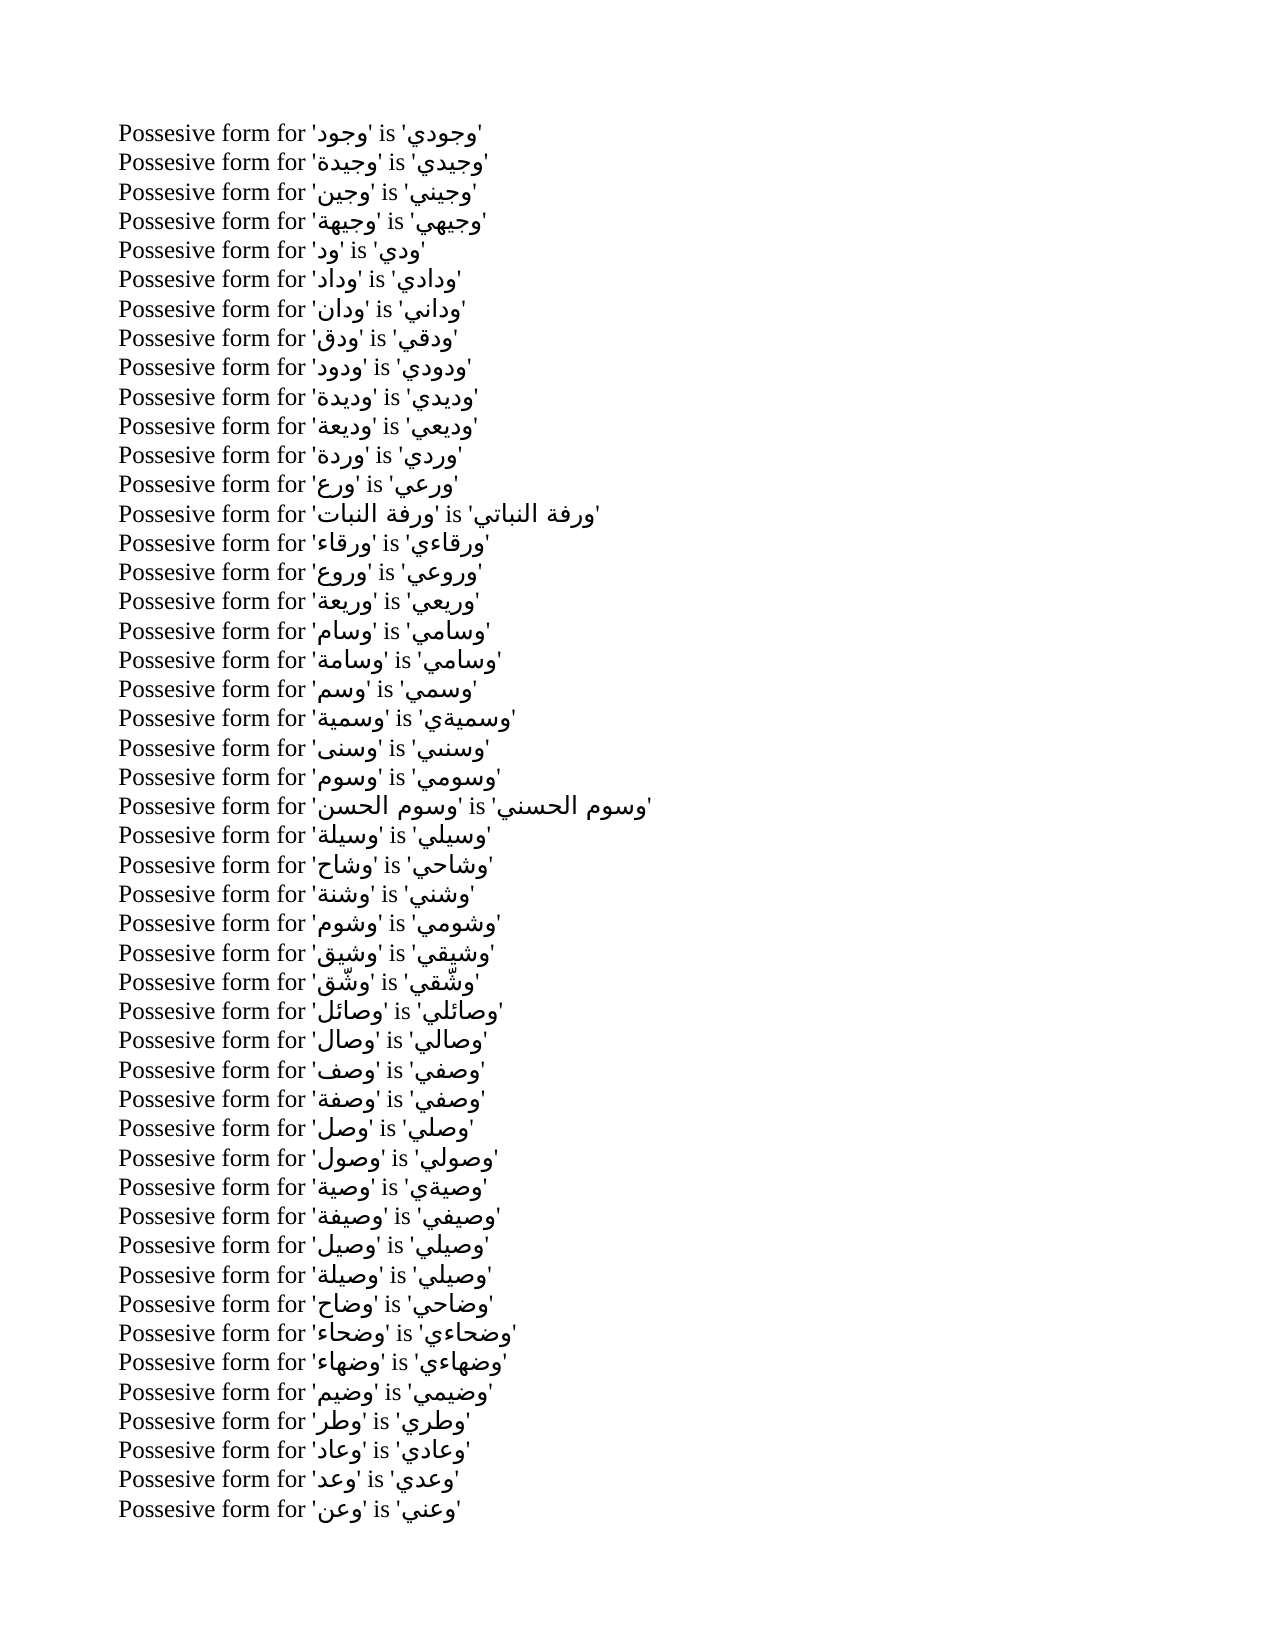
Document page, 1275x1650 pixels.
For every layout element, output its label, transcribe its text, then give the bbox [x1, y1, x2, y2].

text Possesive form for 'ود' is 'ودي' [118, 235, 1157, 264]
text Possesive form for 'وشّق' is 'وشّقي' [118, 967, 1157, 996]
text Possesive form for 'وسمية' is 'وسميةي' [118, 703, 1157, 733]
text Possesive form for 'وضهاء' is 'وضهاءي' [118, 1347, 1157, 1377]
text Possesive form for 'وريعة' is 'وريعي' [118, 586, 1157, 616]
text Possesive form for 'وصال' is 'وصالي' [118, 1026, 1157, 1055]
text Possesive form for 'وضيم' is 'وضيمي' [118, 1377, 1157, 1406]
text Possesive form for 'وسوم' is 'وسومي' [118, 762, 1157, 791]
text Possesive form for 'وشيق' is 'وشيقي' [118, 938, 1157, 967]
text Possesive form for 'وسنى' is 'وسنىي' [118, 733, 1157, 762]
text Possesive form for 'وصائل' is 'وصائلي' [118, 996, 1157, 1026]
text Possesive form for 'وشنة' is 'وشني' [118, 879, 1157, 908]
text Possesive form for 'وطر' is 'وطري' [118, 1406, 1157, 1435]
text Possesive form for 'وجود' is 'وجودي' [118, 118, 1157, 147]
text Possesive form for 'وصيل' is 'وصيلي' [118, 1230, 1157, 1260]
text Possesive form for 'وسم' is 'وسمي' [118, 674, 1157, 703]
text Possesive form for 'وشاح' is 'وشاحي' [118, 850, 1157, 879]
text Possesive form for 'وشوم' is 'وشومي' [118, 908, 1157, 938]
text Possesive form for 'وصفة' is 'وصفي' [118, 1084, 1157, 1113]
text Possesive form for 'وروع' is 'وروعي' [118, 557, 1157, 586]
text Possesive form for 'وضاح' is 'وضاحي' [118, 1289, 1157, 1318]
text Possesive form for 'وصية' is 'وصيةي' [118, 1172, 1157, 1201]
text Possesive form for 'وداد' is 'ودادي' [118, 264, 1157, 294]
text Possesive form for 'وسام' is 'وسامي' [118, 616, 1157, 645]
text Possesive form for 'وردة' is 'وردي' [118, 440, 1157, 469]
text Possesive form for 'وديدة' is 'وديدي' [118, 382, 1157, 411]
text Possesive form for 'وصول' is 'وصولي' [118, 1143, 1157, 1172]
text Possesive form for 'وسامة' is 'وسامي' [118, 645, 1157, 674]
text Possesive form for 'ودود' is 'ودودي' [118, 352, 1157, 382]
text Possesive form for 'وسوم الحسن' is 'وسوم الحسني' [118, 791, 1157, 821]
text Possesive form for 'وضحاء' is 'وضحاءي' [118, 1318, 1157, 1347]
text Possesive form for 'وسيلة' is 'وسيلي' [118, 821, 1157, 850]
text Possesive form for 'ودق' is 'ودقي' [118, 323, 1157, 352]
text Possesive form for 'وعن' is 'وعني' [118, 1494, 1157, 1523]
text Possesive form for 'وصل' is 'وصلي' [118, 1113, 1157, 1143]
text Possesive form for 'وديعة' is 'وديعي' [118, 411, 1157, 440]
text Possesive form for 'وجيهة' is 'وجيهي' [118, 206, 1157, 235]
text Possesive form for 'وصيفة' is 'وصيفي' [118, 1201, 1157, 1230]
text Possesive form for 'وجين' is 'وجيني' [118, 177, 1157, 206]
text Possesive form for 'وصف' is 'وصفي' [118, 1055, 1157, 1084]
text Possesive form for 'ورع' is 'ورعي' [118, 469, 1157, 499]
text Possesive form for 'وصيلة' is 'وصيلي' [118, 1260, 1157, 1289]
text Possesive form for 'ودان' is 'وداني' [118, 294, 1157, 323]
text Possesive form for 'ورفة النبات' is 'ورفة النباتي' [118, 499, 1157, 528]
text Possesive form for 'ورقاء' is 'ورقاءي' [118, 528, 1157, 557]
text Possesive form for 'وجيدة' is 'وجيدي' [118, 147, 1157, 177]
text Possesive form for 'وعاد' is 'وعادي' [118, 1435, 1157, 1464]
text Possesive form for 'وعد' is 'وعدي' [118, 1464, 1157, 1494]
